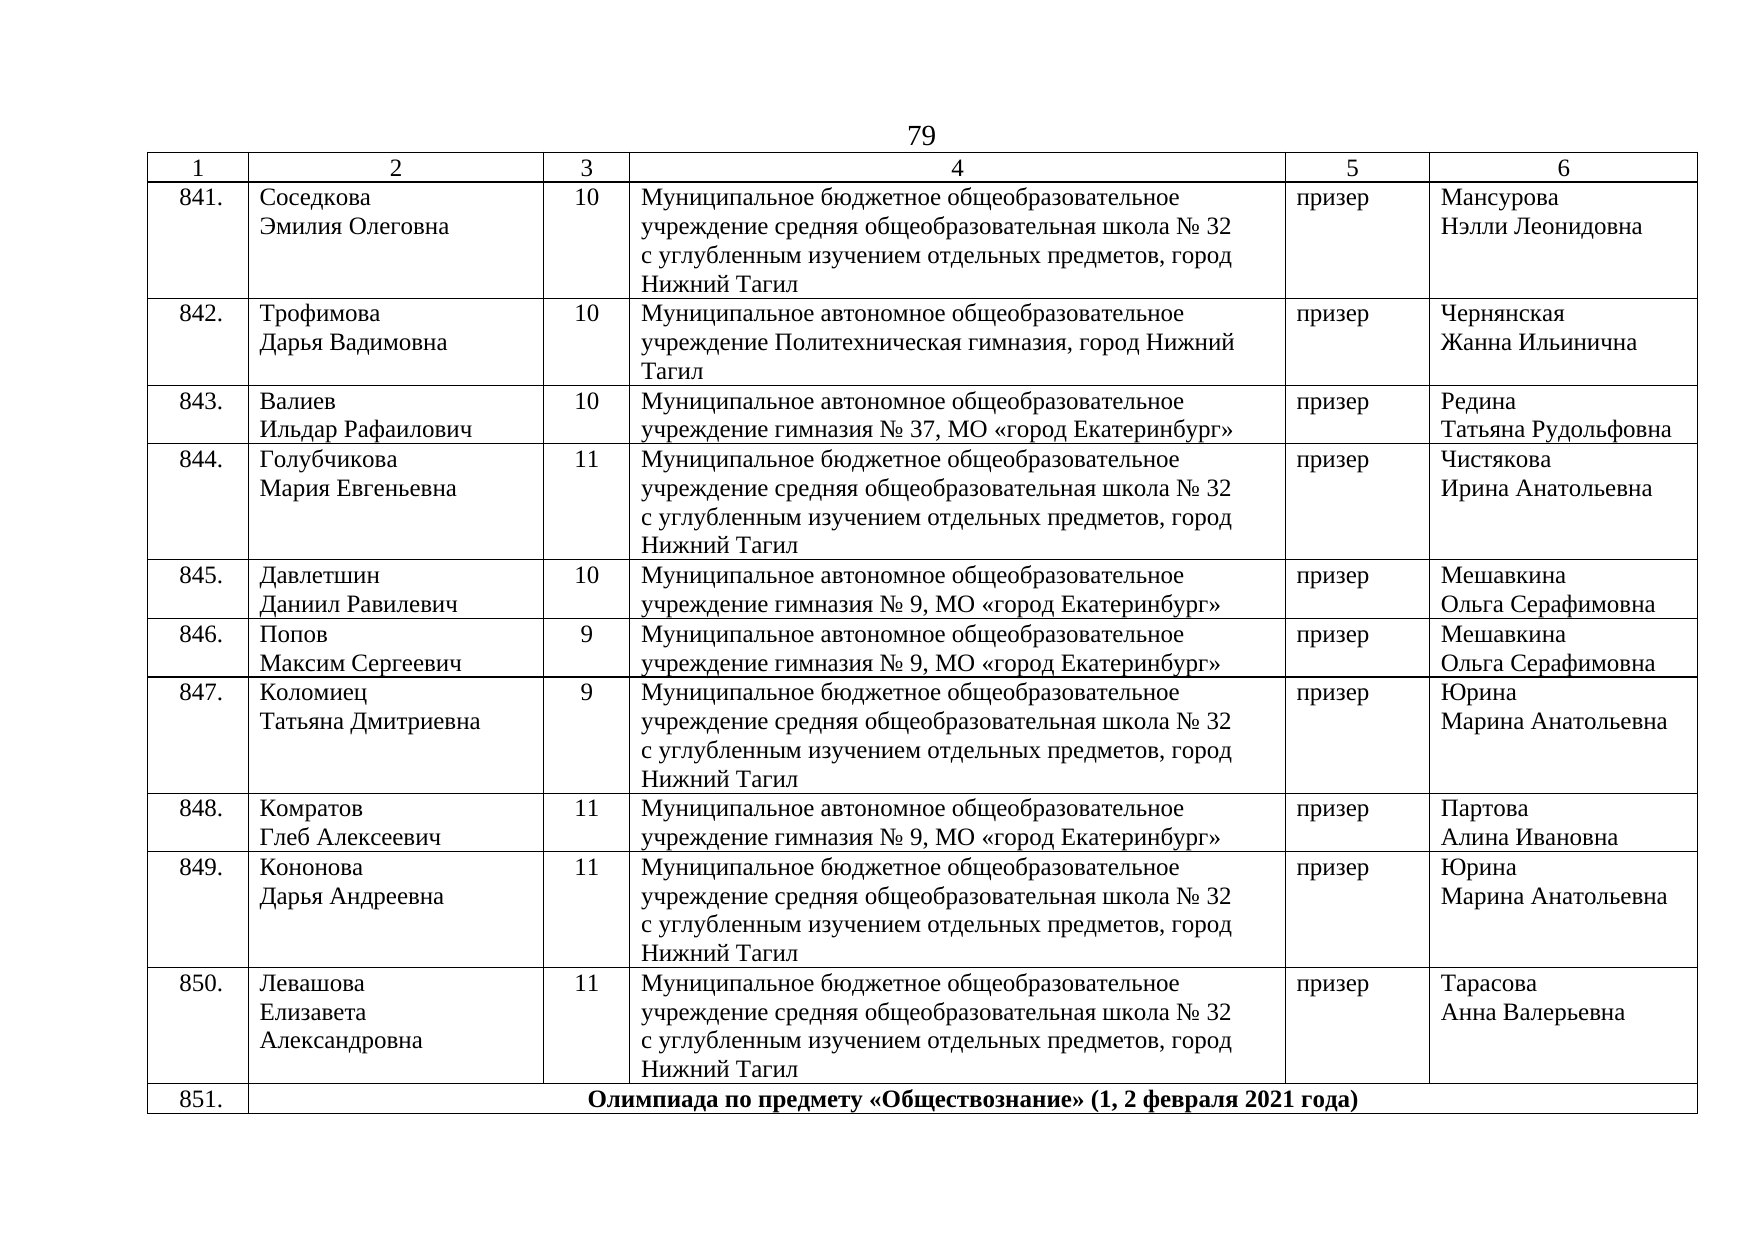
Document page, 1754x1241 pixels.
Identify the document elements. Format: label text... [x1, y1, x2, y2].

table_cell [148, 560, 248, 618]
table_cell Коломиец Татьяна Дмитриевна [249, 678, 543, 792]
table_cell Голубчикова Мария Евгеньевна [249, 444, 543, 559]
table_cell Муниципальное бюджетное общеобразовательное учреждение средняя общеобразовательная школа № 32 с углубленным изучением отдельных предметов, город Нижний Тагил [630, 852, 1285, 967]
table_cell 9 [544, 619, 629, 676]
table_cell Редина Татьяна Рудольфовна [1430, 386, 1697, 443]
table_cell призер [1286, 444, 1429, 559]
table_cell Комратов Глеб Алексеевич [249, 794, 543, 851]
table_cell Тарасова Анна Валерьевна [1430, 968, 1697, 1083]
table_cell [148, 299, 248, 385]
table_cell призер [1286, 560, 1429, 618]
table_cell Мешавкина Ольга Серафимовна [1430, 619, 1697, 676]
table_cell Попов Максим Сергеевич [249, 619, 543, 676]
table_cell Муниципальное автономное общеобразовательное учреждение Политехническая гимназия, город Нижний Тагил [630, 299, 1285, 385]
table_cell призер [1286, 183, 1429, 297]
table_cell призер [1286, 968, 1429, 1083]
table_cell [148, 794, 248, 851]
table_cell [148, 968, 248, 1083]
table_cell Юрина Марина Анатольевна [1430, 852, 1697, 967]
table_cell 11 [544, 968, 629, 1083]
table_cell 11 [544, 444, 629, 559]
table_cell 11 [544, 794, 629, 851]
table_cell Давлетшин Даниил Равилевич [249, 560, 543, 618]
table_cell Чернянская Жанна Ильинична [1430, 299, 1697, 385]
table_header 5 [1286, 153, 1429, 181]
table_cell [148, 386, 248, 443]
table_cell 10 [544, 299, 629, 385]
table_cell Муниципальное бюджетное общеобразовательное учреждение средняя общеобразовательная школа № 32 с углубленным изучением отдельных предметов, город Нижний Тагил [630, 968, 1285, 1083]
table_header 2 [249, 153, 543, 181]
table_cell Мешавкина Ольга Серафимовна [1430, 560, 1697, 618]
table_header 1 [148, 153, 248, 181]
table_cell призер [1286, 794, 1429, 851]
table_header 6 [1430, 153, 1697, 181]
table_cell Валиев Ильдар Рафаилович [249, 386, 543, 443]
table_cell Олимпиада по предмету «Обществознание» (1, 2 февраля 2021 года) [249, 1084, 1697, 1113]
table_cell Муниципальное автономное общеобразовательное учреждение гимназия № 9, МО «город Екатеринбург» [630, 560, 1285, 618]
table_cell Муниципальное автономное общеобразовательное учреждение гимназия № 37, МО «город Екатеринбург» [630, 386, 1285, 443]
table_cell призер [1286, 852, 1429, 967]
table_cell Чистякова Ирина Анатольевна [1430, 444, 1697, 559]
table_cell призер [1286, 299, 1429, 385]
table_cell [148, 619, 248, 676]
table_cell 9 [544, 678, 629, 792]
table_header 4 [630, 153, 1285, 181]
table_cell 10 [544, 560, 629, 618]
table_cell Партова Алина Ивановна [1430, 794, 1697, 851]
table_cell Мансурова Нэлли Леонидовна [1430, 183, 1697, 297]
table_cell [148, 852, 248, 967]
table_cell [148, 444, 248, 559]
table_cell Кононова Дарья Андреевна [249, 852, 543, 967]
table_cell Муниципальное бюджетное общеобразовательное учреждение средняя общеобразовательная школа № 32 с углубленным изучением отдельных предметов, город Нижний Тагил [630, 183, 1285, 297]
table_cell Соседкова Эмилия Олеговна [249, 183, 543, 297]
table_cell [148, 183, 248, 297]
table_header 3 [544, 153, 629, 181]
table_cell [148, 678, 248, 792]
table_cell 10 [544, 183, 629, 297]
table_cell Муниципальное бюджетное общеобразовательное учреждение средняя общеобразовательная школа № 32 с углубленным изучением отдельных предметов, город Нижний Тагил [630, 444, 1285, 559]
table_cell Юрина Марина Анатольевна [1430, 678, 1697, 792]
table_cell призер [1286, 619, 1429, 676]
table_cell [148, 1084, 248, 1113]
table_cell Левашова Елизавета Александровна [249, 968, 543, 1083]
table_cell Муниципальное бюджетное общеобразовательное учреждение средняя общеобразовательная школа № 32 с углубленным изучением отдельных предметов, город Нижний Тагил [630, 678, 1285, 792]
table_cell призер [1286, 386, 1429, 443]
table_cell 11 [544, 852, 629, 967]
table_cell Муниципальное автономное общеобразовательное учреждение гимназия № 9, МО «город Екатеринбург» [630, 794, 1285, 851]
table_cell Муниципальное автономное общеобразовательное учреждение гимназия № 9, МО «город Екатеринбург» [630, 619, 1285, 676]
table_cell 10 [544, 386, 629, 443]
table_cell Трофимова Дарья Вадимовна [249, 299, 543, 385]
table_cell призер [1286, 678, 1429, 792]
